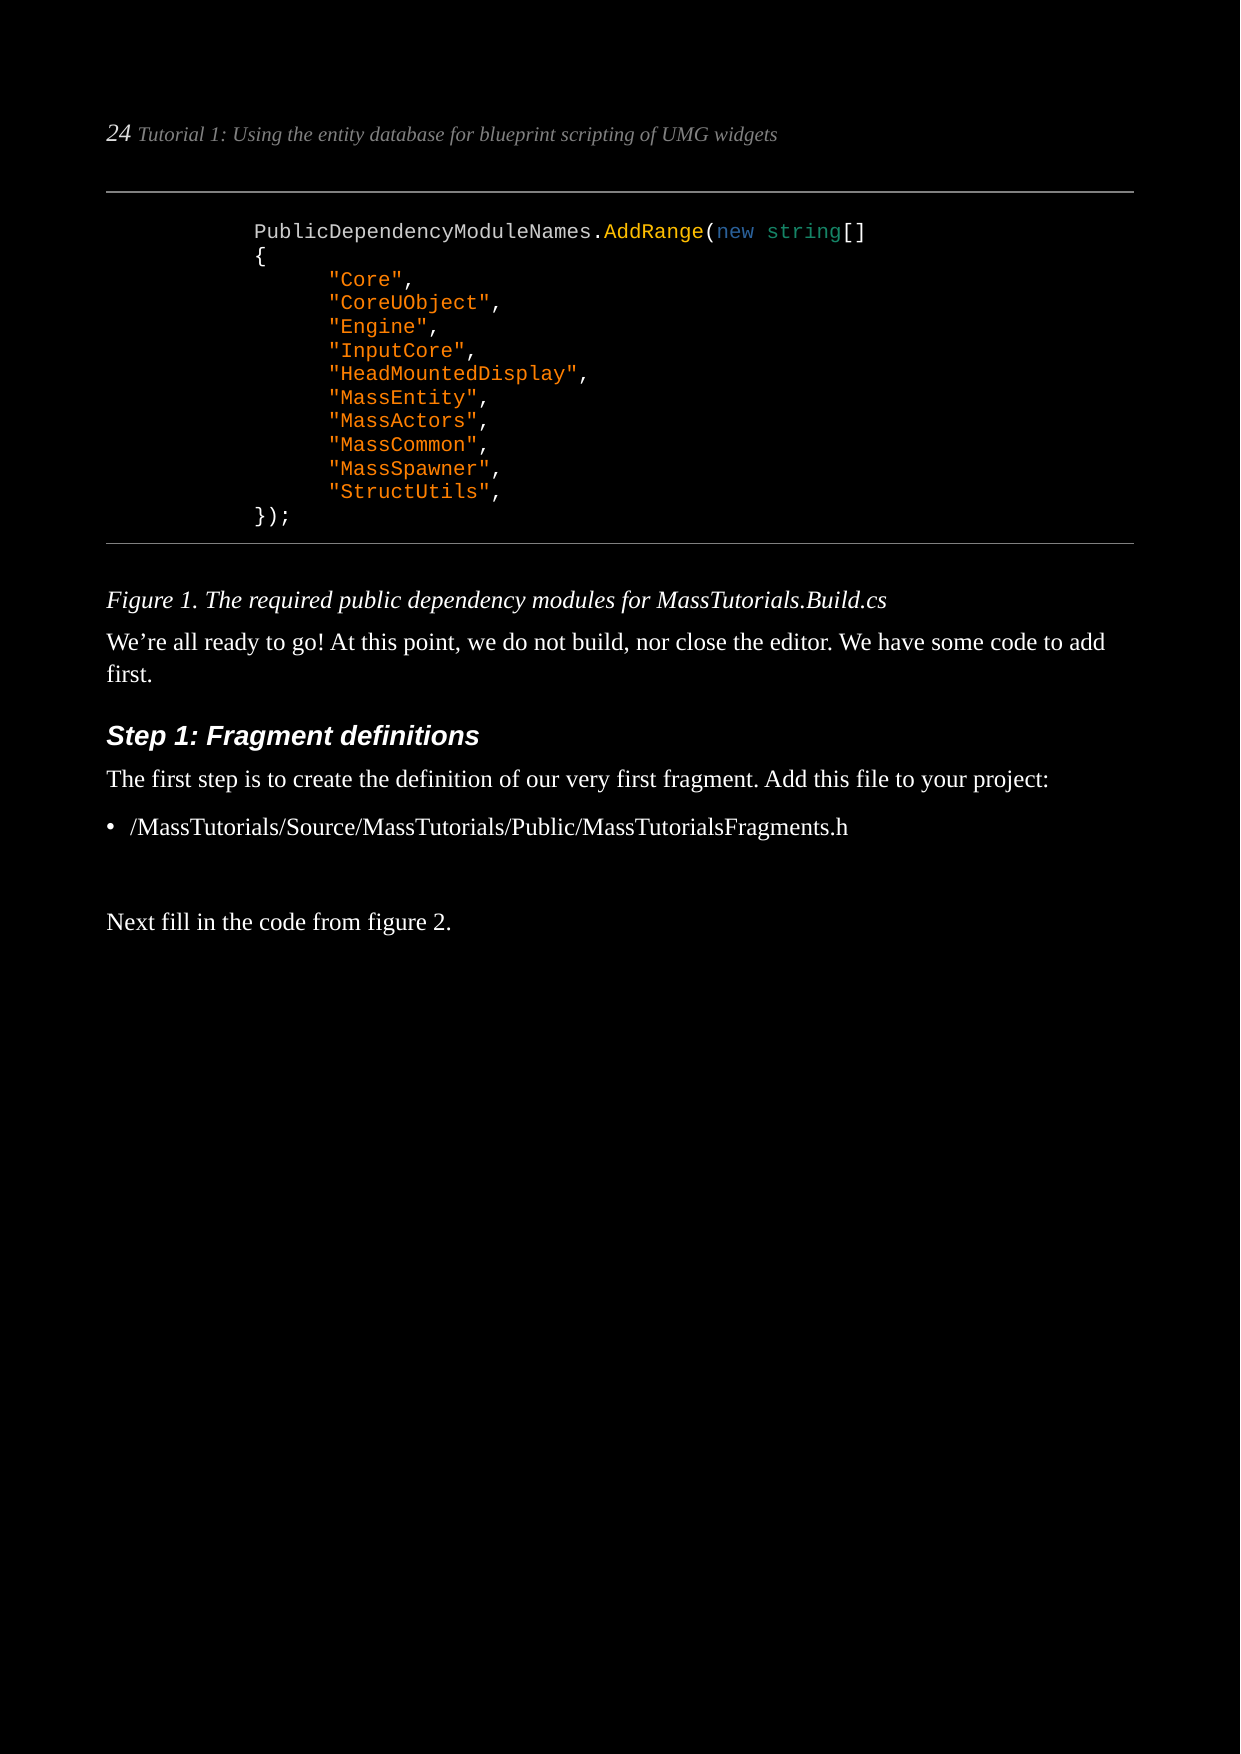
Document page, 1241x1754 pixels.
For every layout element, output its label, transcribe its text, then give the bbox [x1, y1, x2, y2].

list /MassTutorials/Source/MassTutorials/Public/MassTutorialsFragments.h [106, 812, 1134, 840]
text "MassActors", [106, 411, 1134, 434]
text "MassSpawner", [106, 458, 1134, 481]
text "MassEntity", [106, 387, 1134, 411]
text We’re all ready to go! At this point, we do not build, nor close the editor. We have some code to add first. [106, 627, 1134, 688]
text The first step is to create the definition of our very first fragment. Add this file to your project: [106, 764, 1134, 793]
text "StructUtils", [106, 481, 1134, 505]
text { [106, 245, 1134, 269]
text "Engine", [106, 316, 1134, 339]
text "CoreUObject", [106, 292, 1134, 316]
text Figure 1. The required public dependency modules for MassTutorials.Build.cs [106, 585, 1134, 614]
text "Core", [106, 269, 1134, 292]
text Next fill in the code from figure 2. [106, 907, 1134, 936]
text }); [106, 505, 1134, 529]
text "InputCore", [106, 339, 1134, 363]
text "HeadMountedDisplay", [106, 363, 1134, 387]
text "MassCommon", [106, 434, 1134, 458]
text PublicDependencyModuleNames.AddRange(new string[] [106, 221, 1134, 245]
subtitle Step 1: Fragment definitions [106, 720, 1134, 752]
